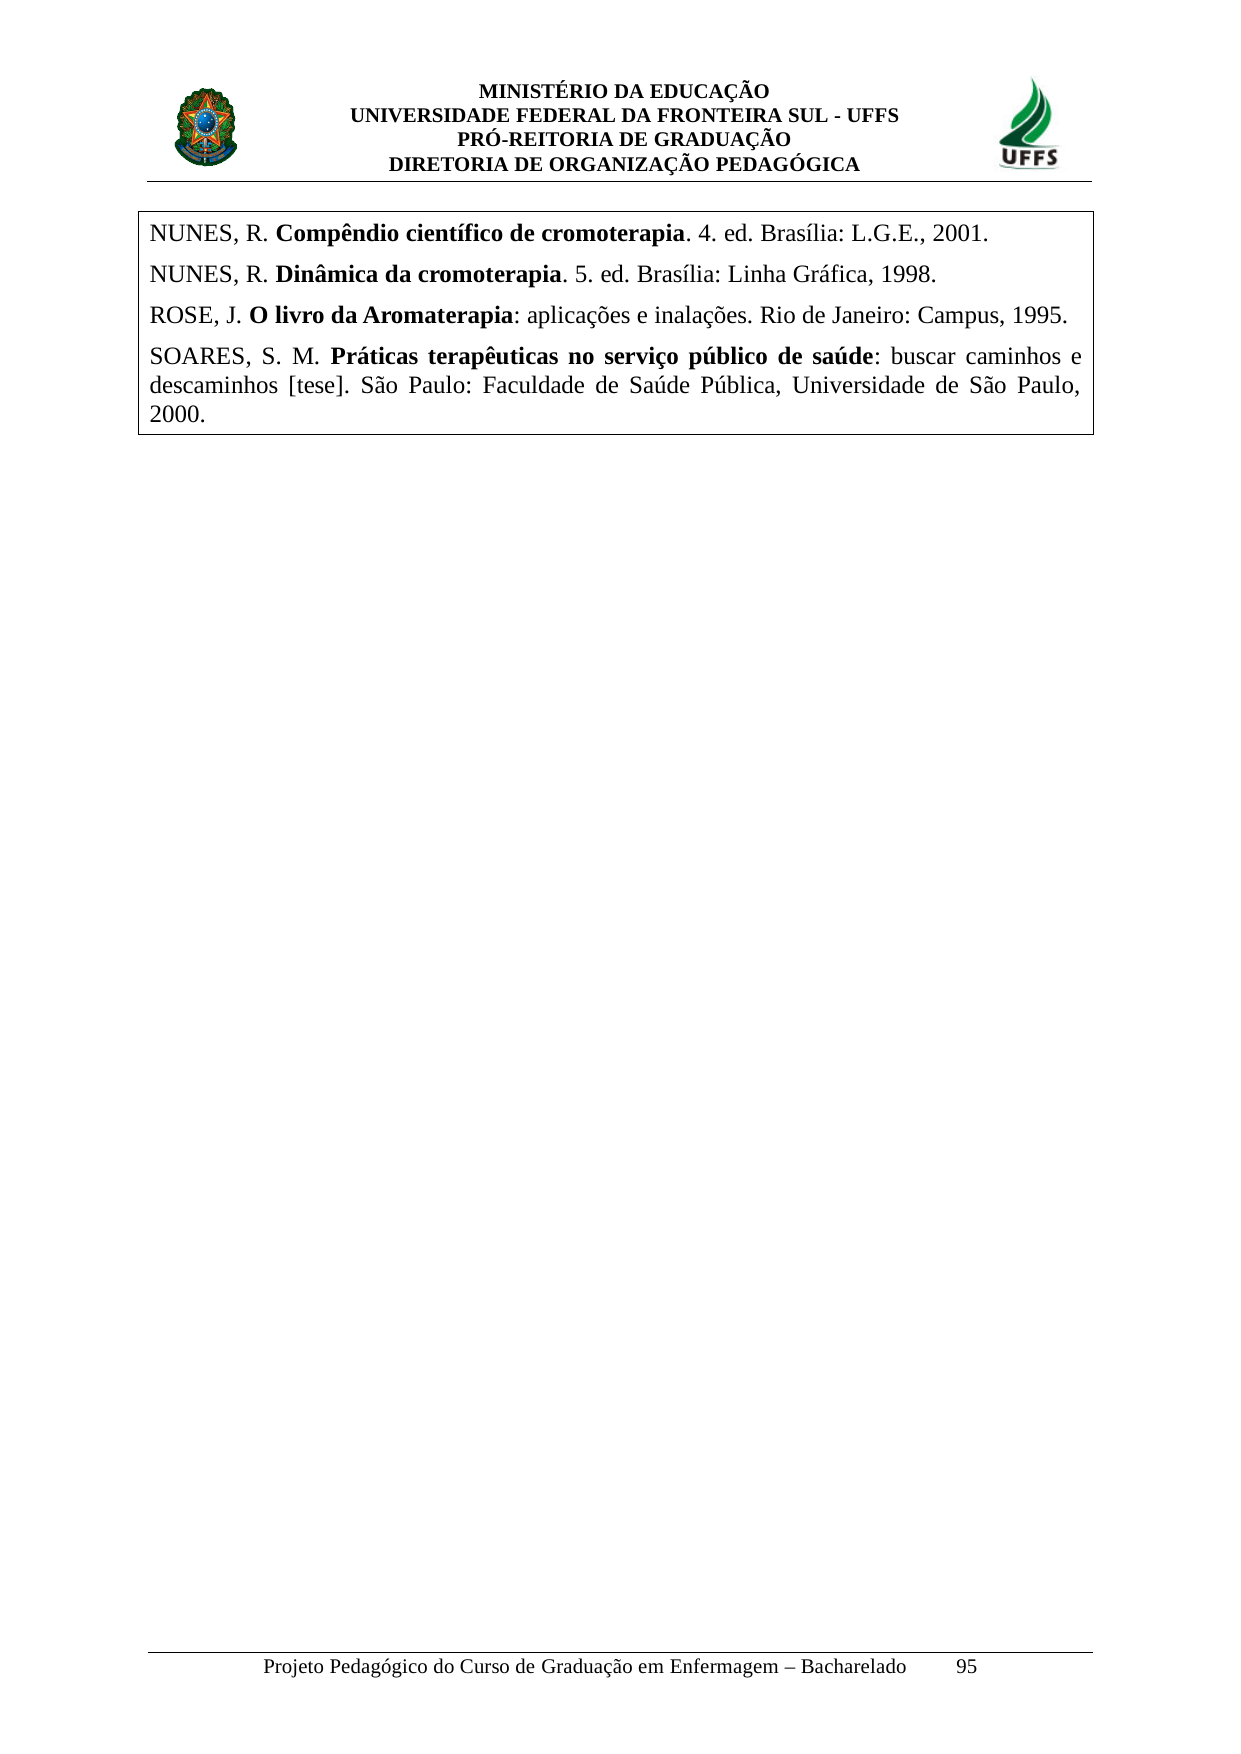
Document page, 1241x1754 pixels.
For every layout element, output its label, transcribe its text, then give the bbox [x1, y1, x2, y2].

picture [173, 87, 238, 168]
table_cell NUNES, R. Compêndio científico de cromoterapia. 4. ed. Brasília: L.G.E., 2001. NUNES, R. Dinâmica da cromoterapia. 5. ed. Brasília: Linha Gráfica, 1998. ROSE, J. O livro da Aromaterapia: aplicações e inalações. Rio de Janeiro: Campus, 1995. SOARES, S. M. Práticas terapêuticas no serviço público de saúde: buscar caminhos e descaminhos [tese]. São Paulo: Faculdade de Saúde Pública, Universidade de São Paulo, 2000. [139, 212, 1093, 434]
picture [984, 75, 1075, 173]
